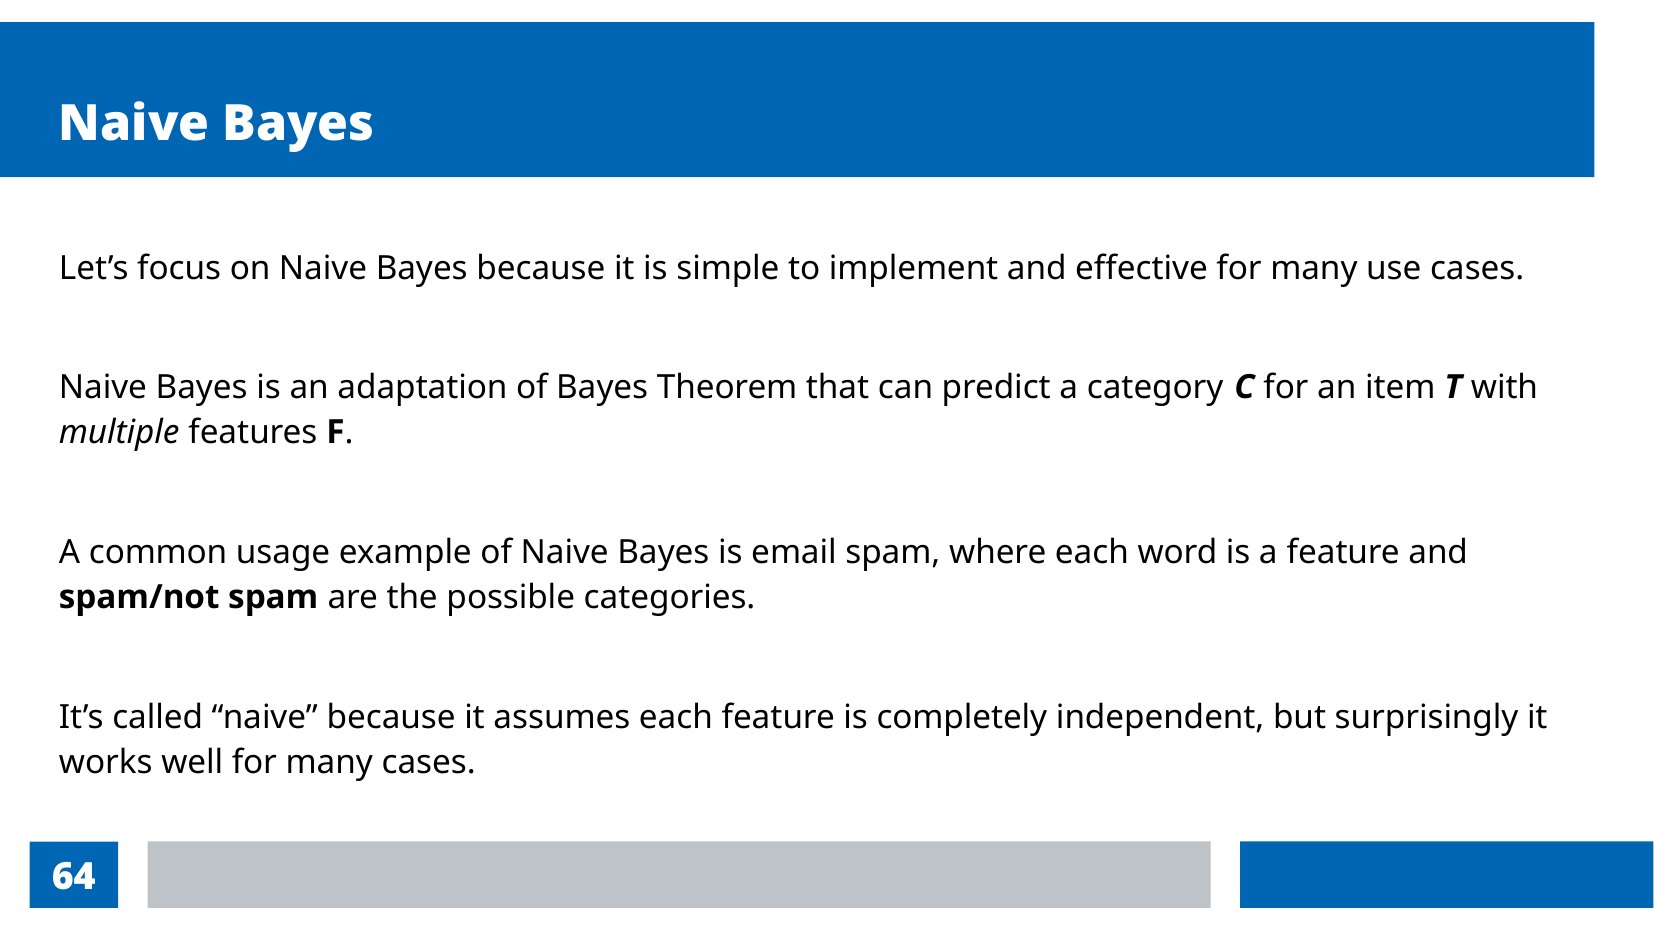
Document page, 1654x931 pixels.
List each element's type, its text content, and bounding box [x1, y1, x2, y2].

list Let’s focus on Naive Bayes because it is simple to implement and effective for many use cases. Naive Bayes is an adaptation of Bayes Theorem that can predict a category C for an item T with multiple features F. A common usage example of Naive Bayes is email spam, where each word is a feature and spam/not spam are the possible categories. It’s called “naive” because it assumes each feature is completely independent, but surprisingly it works well for many cases. [59, 243, 1565, 820]
title Naive Bayes [59, 44, 1595, 156]
